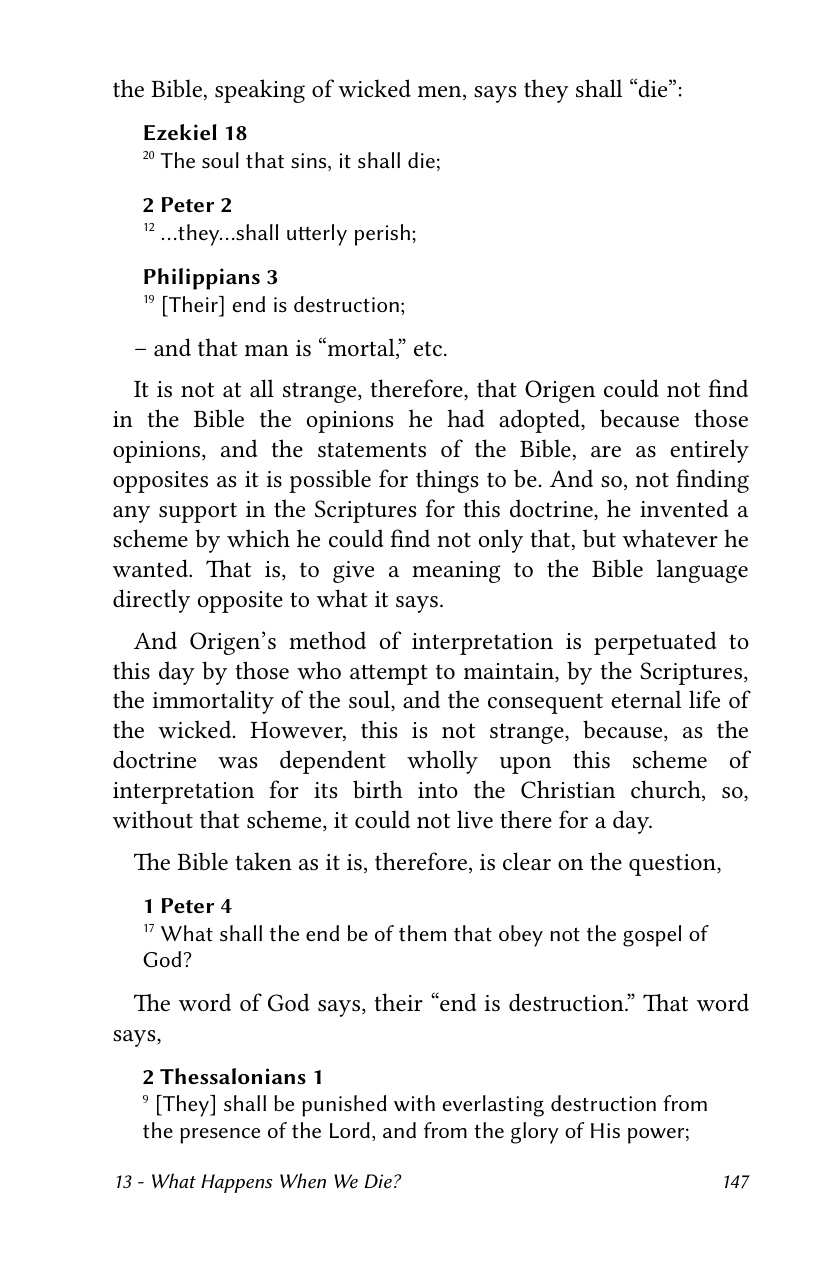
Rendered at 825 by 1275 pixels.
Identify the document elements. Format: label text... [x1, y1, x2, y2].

text It is not at all strange, therefore, that Origen could not find in the Bible the opinions he had adopted, because those opinions, and the statements of the Bible, are as entirely opposites as it is possible for things to be. And so, not finding any support in the Scriptures for this doctrine, he invented a scheme by which he could find not only that, but whatever he wanted. That is, to give a meaning to the Bible language directly opposite to what it says. [112, 376, 750, 613]
text Philippians 3 [142, 264, 750, 290]
text 12 ...they...shall utterly perish; [142, 220, 720, 246]
text 2 Thessalonians 1 [142, 1064, 750, 1090]
text 9 [They] shall be punished with everlasting destruction from the presence of the Lord, and from the glory of His power; [142, 1091, 720, 1144]
text Ezekiel 18 [142, 120, 750, 146]
text 1 Peter 4 [142, 893, 750, 919]
text The word of God says, their “end is destruction.” That word says, [112, 989, 750, 1047]
text the Bible, speaking of wicked men, says they shall “die”: [112, 75, 750, 103]
text 2 Peter 2 [142, 192, 750, 218]
text 19 [Their] end is destruction; [142, 292, 720, 318]
text 20 The soul that sins, it shall die; [142, 147, 720, 174]
text The Bible taken as it is, therefore, is clear on the question, [112, 848, 750, 877]
text 17 What shall the end be of them that obey not the gospel of God? [142, 921, 720, 973]
text And Origen’s method of interpretation is perpetuated to this day by those who attempt to maintain, by the Scriptures, the immortality of the soul, and the consequent eternal life of the wicked. However, this is not strange, because, as the doctrine was dependent wholly upon this scheme of interpretation for its birth into the Christian church, so, without that scheme, it could not live there for a day. [112, 627, 750, 835]
text – and that man is “mortal,” etc. [112, 333, 750, 362]
